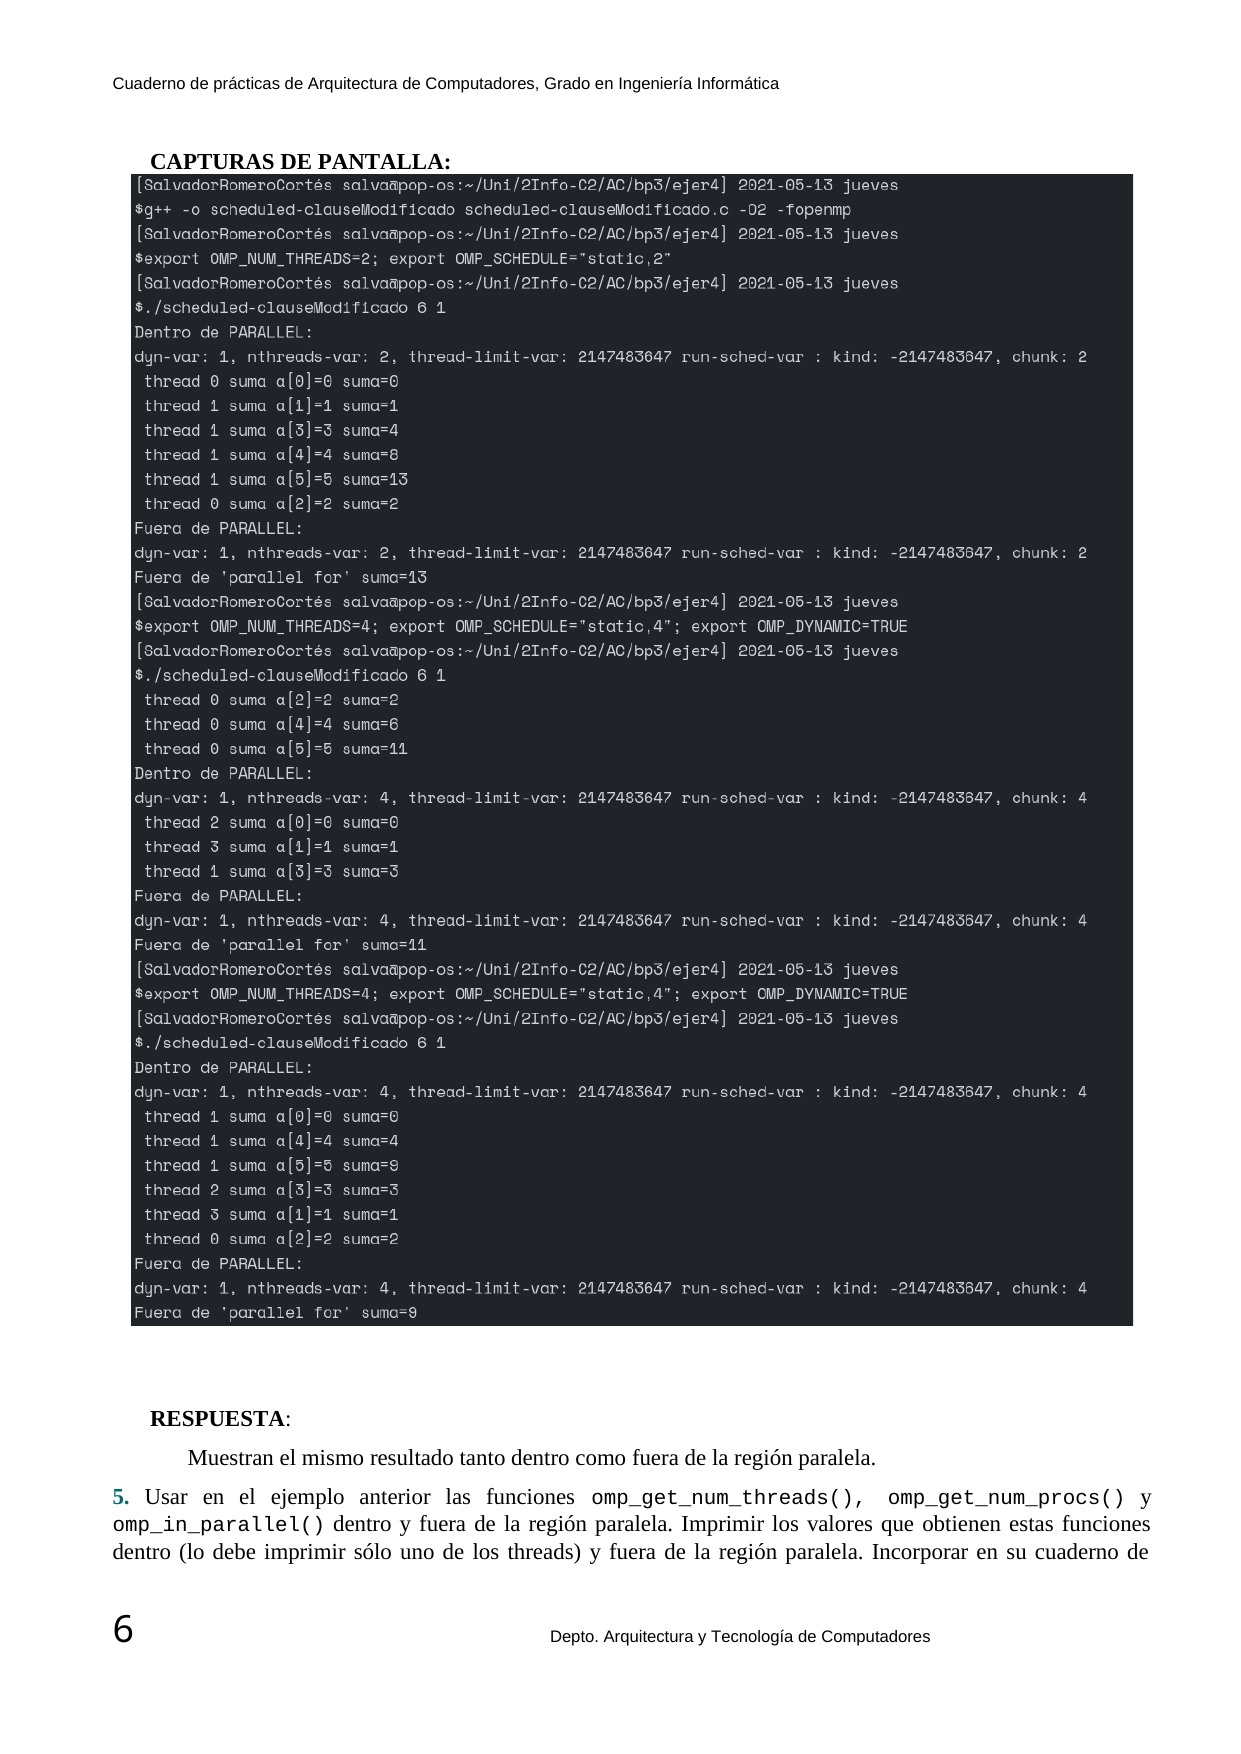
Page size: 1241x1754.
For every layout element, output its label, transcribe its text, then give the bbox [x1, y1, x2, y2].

list 5. Usar en el ejemplo anterior las funciones omp_get_num_threads(), omp_get_num_procs() y omp_in_parallel() dentro y fuera de la región paralela. Imprimir los valores que obtienen estas funciones dentro (lo debe imprimir sólo uno de los threads) y fuera de la región paralela. Incorporar en su cuaderno de [112, 1483, 1152, 1564]
text CAPTURAS DE PANTALLA: [150, 148, 1152, 174]
text RESPUESTA: [150, 1405, 1152, 1431]
picture [131, 174, 1134, 1326]
list Muestran el mismo resultado tanto dentro como fuera de la región paralela. [187, 1444, 1152, 1470]
